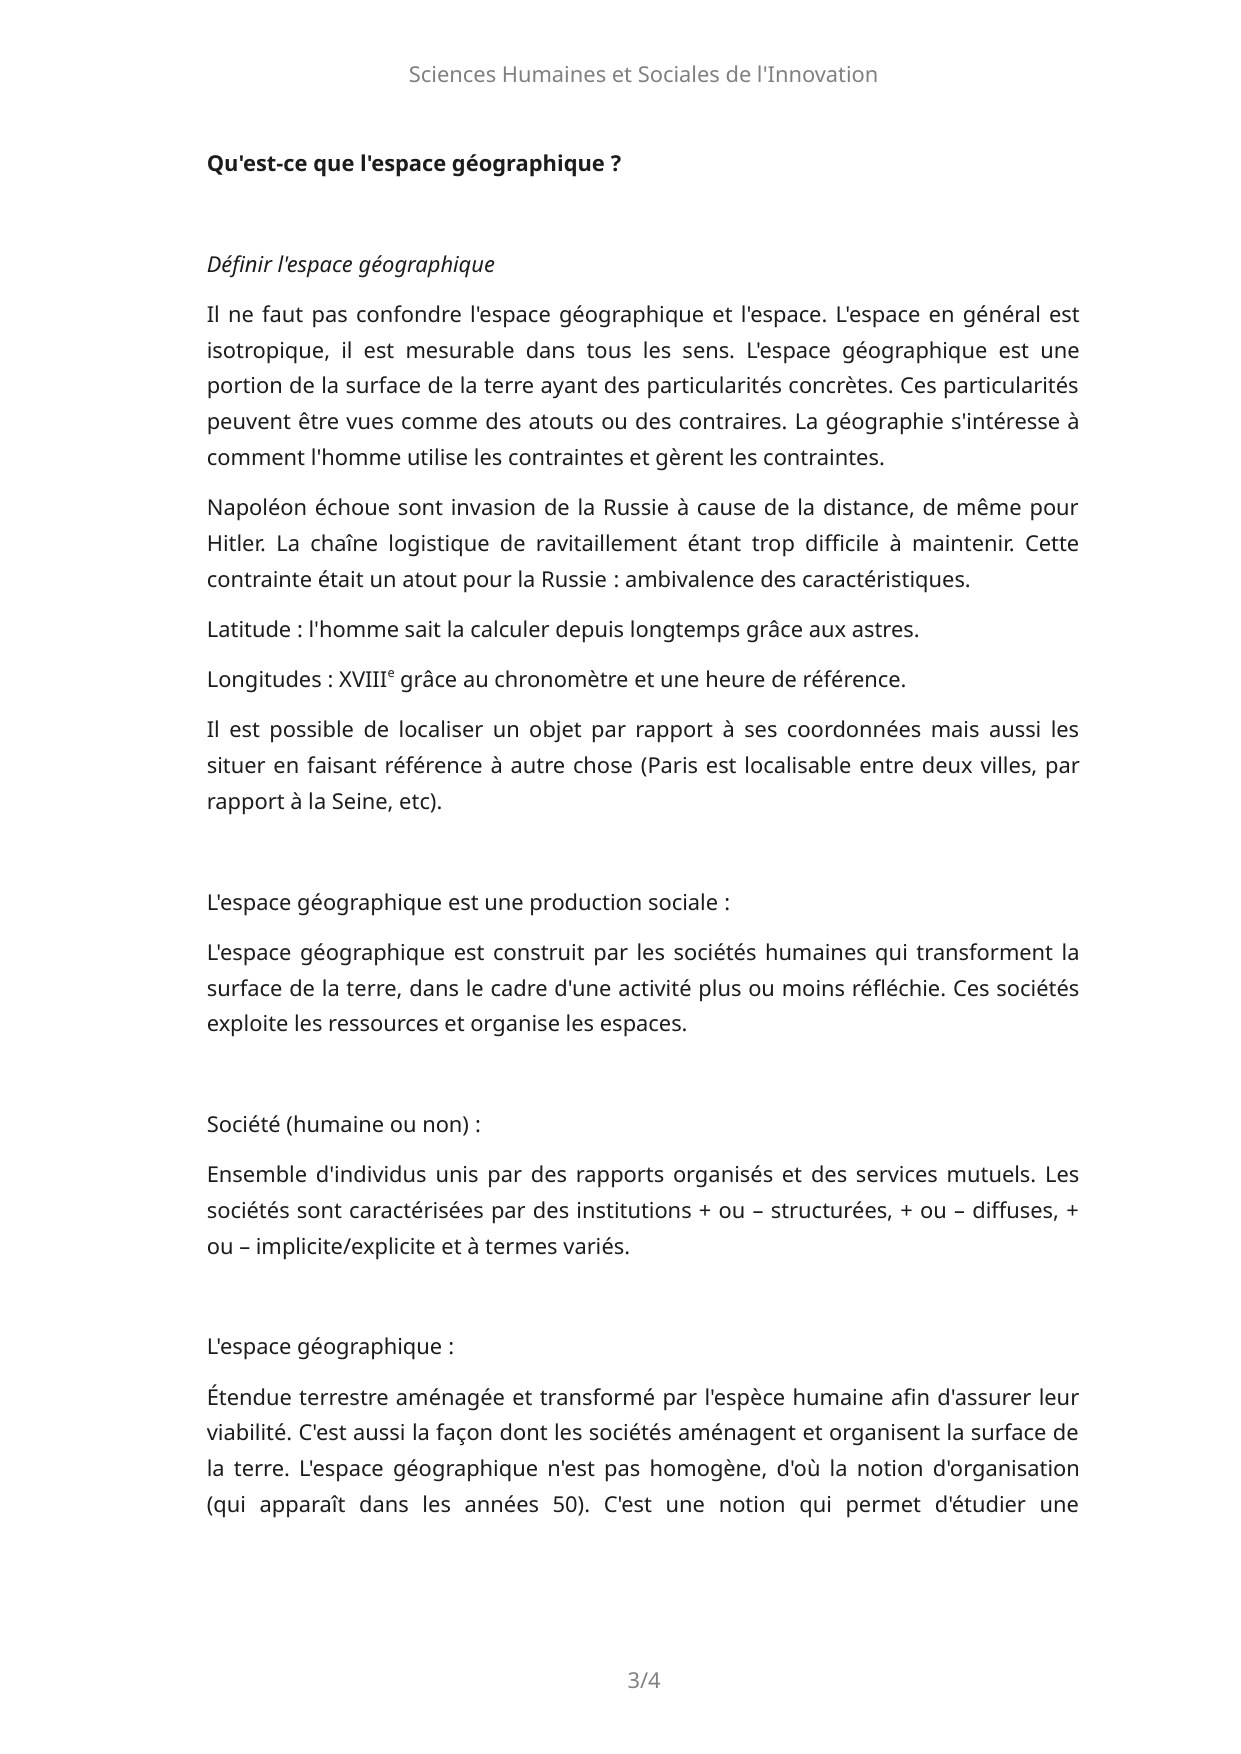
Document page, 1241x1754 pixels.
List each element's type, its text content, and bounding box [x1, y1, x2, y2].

text Qu'est-ce que l'espace géographique ? [207, 148, 1081, 178]
text Étendue terrestre aménagée et transformé par l'espèce humaine afin d'assurer leur viabilité. C'est aussi la façon dont les sociétés aménagent et organisent la surface de la terre. L'espace géographique n'est pas homogène, d'où la notion d'organisation (qui apparaît dans les années 50). C'est une notion qui permet d'étudier une [207, 1382, 1081, 1519]
text Définir l'espace géographique [207, 248, 1081, 278]
text Latitude : l'homme sait la calculer depuis longtemps grâce aux astres. [207, 614, 1081, 644]
text L'espace géographique est construit par les sociétés humaines qui transforment la surface de la terre, dans le cadre d'une activité plus ou moins réfléchie. Ces sociétés exploite les ressources et organise les espaces. [207, 937, 1081, 1038]
text Il ne faut pas confondre l'espace géographique et l'espace. L'espace en général est isotropique, il est mesurable dans tous les sens. L'espace géographique est une portion de la surface de la terre ayant des particularités concrètes. Ces particularités peuvent être vues comme des atouts ou des contraires. La géographie s'intéresse à comment l'homme utilise les contraintes et gèrent les contraintes. [207, 299, 1081, 472]
text Napoléon échoue sont invasion de la Russie à cause de la distance, de même pour Hitler. La chaîne logistique de ravitaillement étant trop difficile à maintenir. Cette contrainte était un atout pour la Russie : ambivalence des caractéristiques. [207, 492, 1081, 593]
text Société (humaine ou non) : [207, 1109, 1081, 1139]
text Longitudes : XVIIIe grâce au chronomètre et une heure de référence. [207, 664, 1081, 694]
text L'espace géographique : [207, 1331, 1081, 1361]
text Ensemble d'individus unis par des rapports organisés et des services mutuels. Les sociétés sont caractérisées par des institutions + ou – structurées, + ou – diffuses, + ou – implicite/explicite et à termes variés. [207, 1159, 1081, 1261]
text L'espace géographique est une production sociale : [207, 887, 1081, 916]
text Il est possible de localiser un objet par rapport à ses coordonnées mais aussi les situer en faisant référence à autre chose (Paris est localisable entre deux villes, par rapport à la Seine, etc). [207, 714, 1081, 816]
